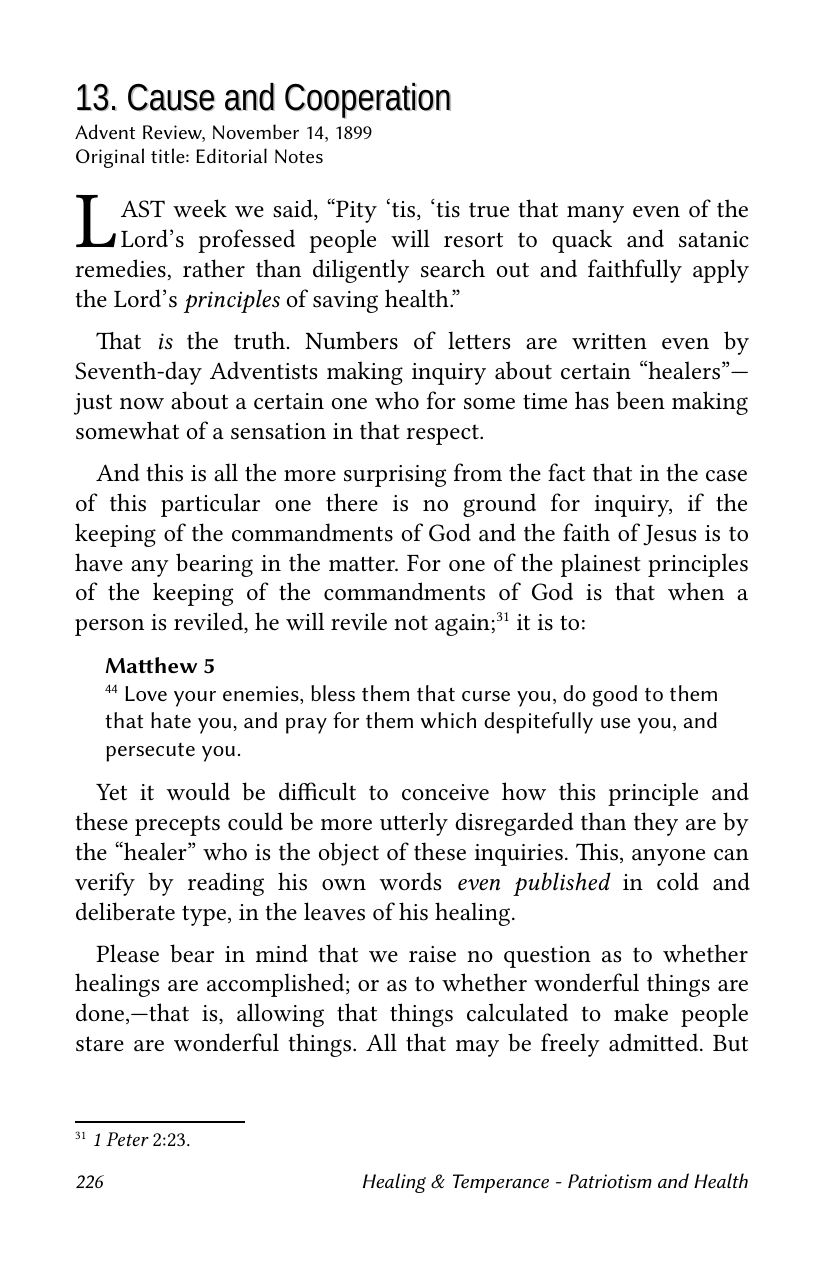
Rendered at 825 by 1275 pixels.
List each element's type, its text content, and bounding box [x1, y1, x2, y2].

text 1 Peter 2:23. [75, 1128, 750, 1152]
text 44 Love your enemies, bless them that curse you, do good to them that hate you, and pray for them which despitefully use you, and persecute you. [105, 681, 720, 762]
text Please bear in mind that we raise no question as to whether healings are accomplished; or as to whether wonderful things are done,—that is, allowing that things calculated to make people stare are wonderful things. All that may be freely admitted. But [75, 939, 750, 1058]
text And this is all the more surprising from the fact that in the case of this particular one there is no ground for inquiry, if the keeping of the commandments of God and the faith of Jesus is to have any bearing in the matter. For one of the plainest principles of the keeping of the commandments of God is that when a person is reviled, he will revile not again; it is to: [75, 459, 750, 637]
text That is the truth. Numbers of letters are written even by Seventh-day Adventists making inquiry about certain “healers”—just now about a certain one who for some time has been making somewhat of a sensation in that respect. [75, 327, 750, 445]
text Advent Review, November 14, 1899 [75, 121, 750, 145]
text Original title: Editorial Notes [75, 145, 750, 168]
text LAST week we said, “Pity ‘tis, ‘tis true that many even of the Lord’s professed people will resort to quack and satanic remedies, rather than diligently search out and faithfully apply the Lord’s principles of saving health.” [75, 196, 750, 314]
text Matthew 5 [105, 653, 750, 679]
title Cause and Cooperation [75, 75, 750, 118]
text Yet it would be difficult to conceive how this principle and these precepts could be more utterly disregarded than they are by the “healer” who is the object of these inquiries. This, anyone can verify by reading his own words even published in cold and deliberate type, in the leaves of his healing. [75, 778, 750, 926]
